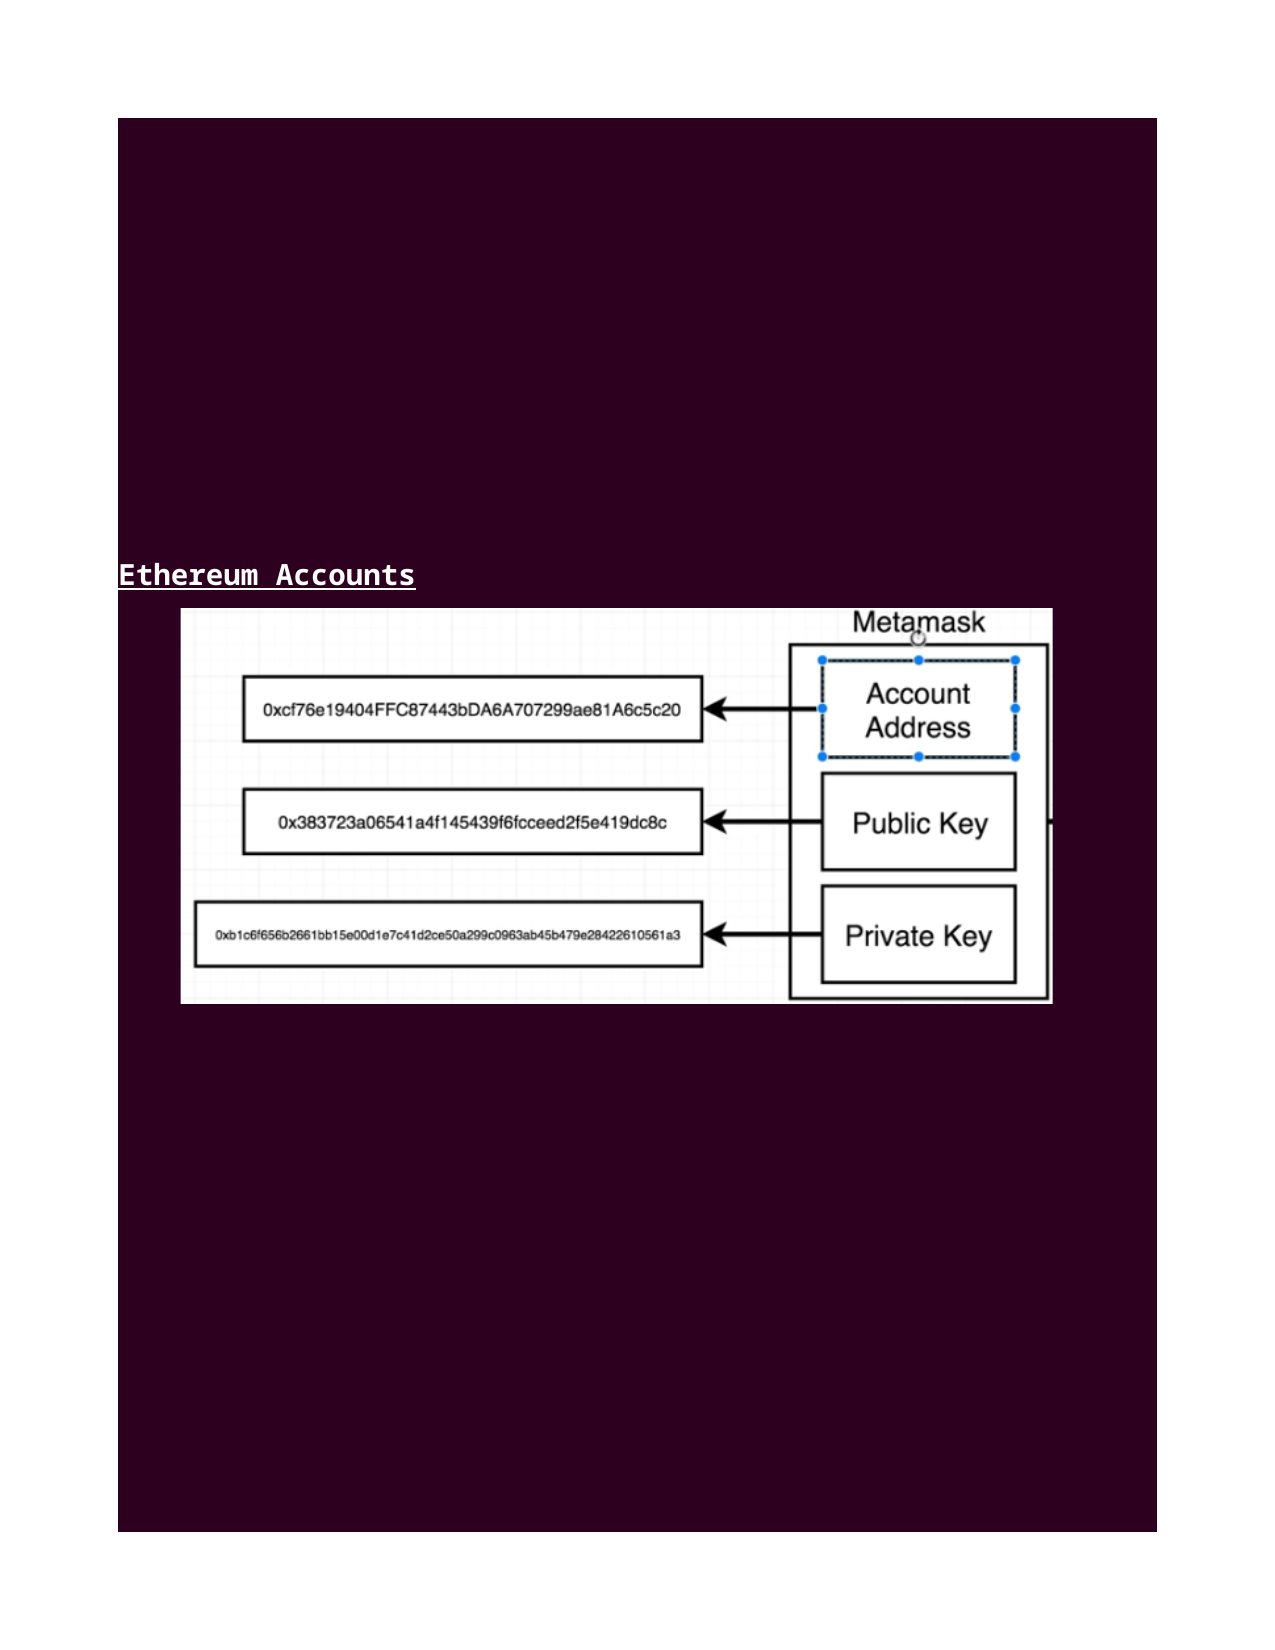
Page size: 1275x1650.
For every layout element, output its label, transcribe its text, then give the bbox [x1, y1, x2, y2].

text Ethereum Accounts [118, 555, 1157, 594]
picture [180, 608, 1053, 1004]
